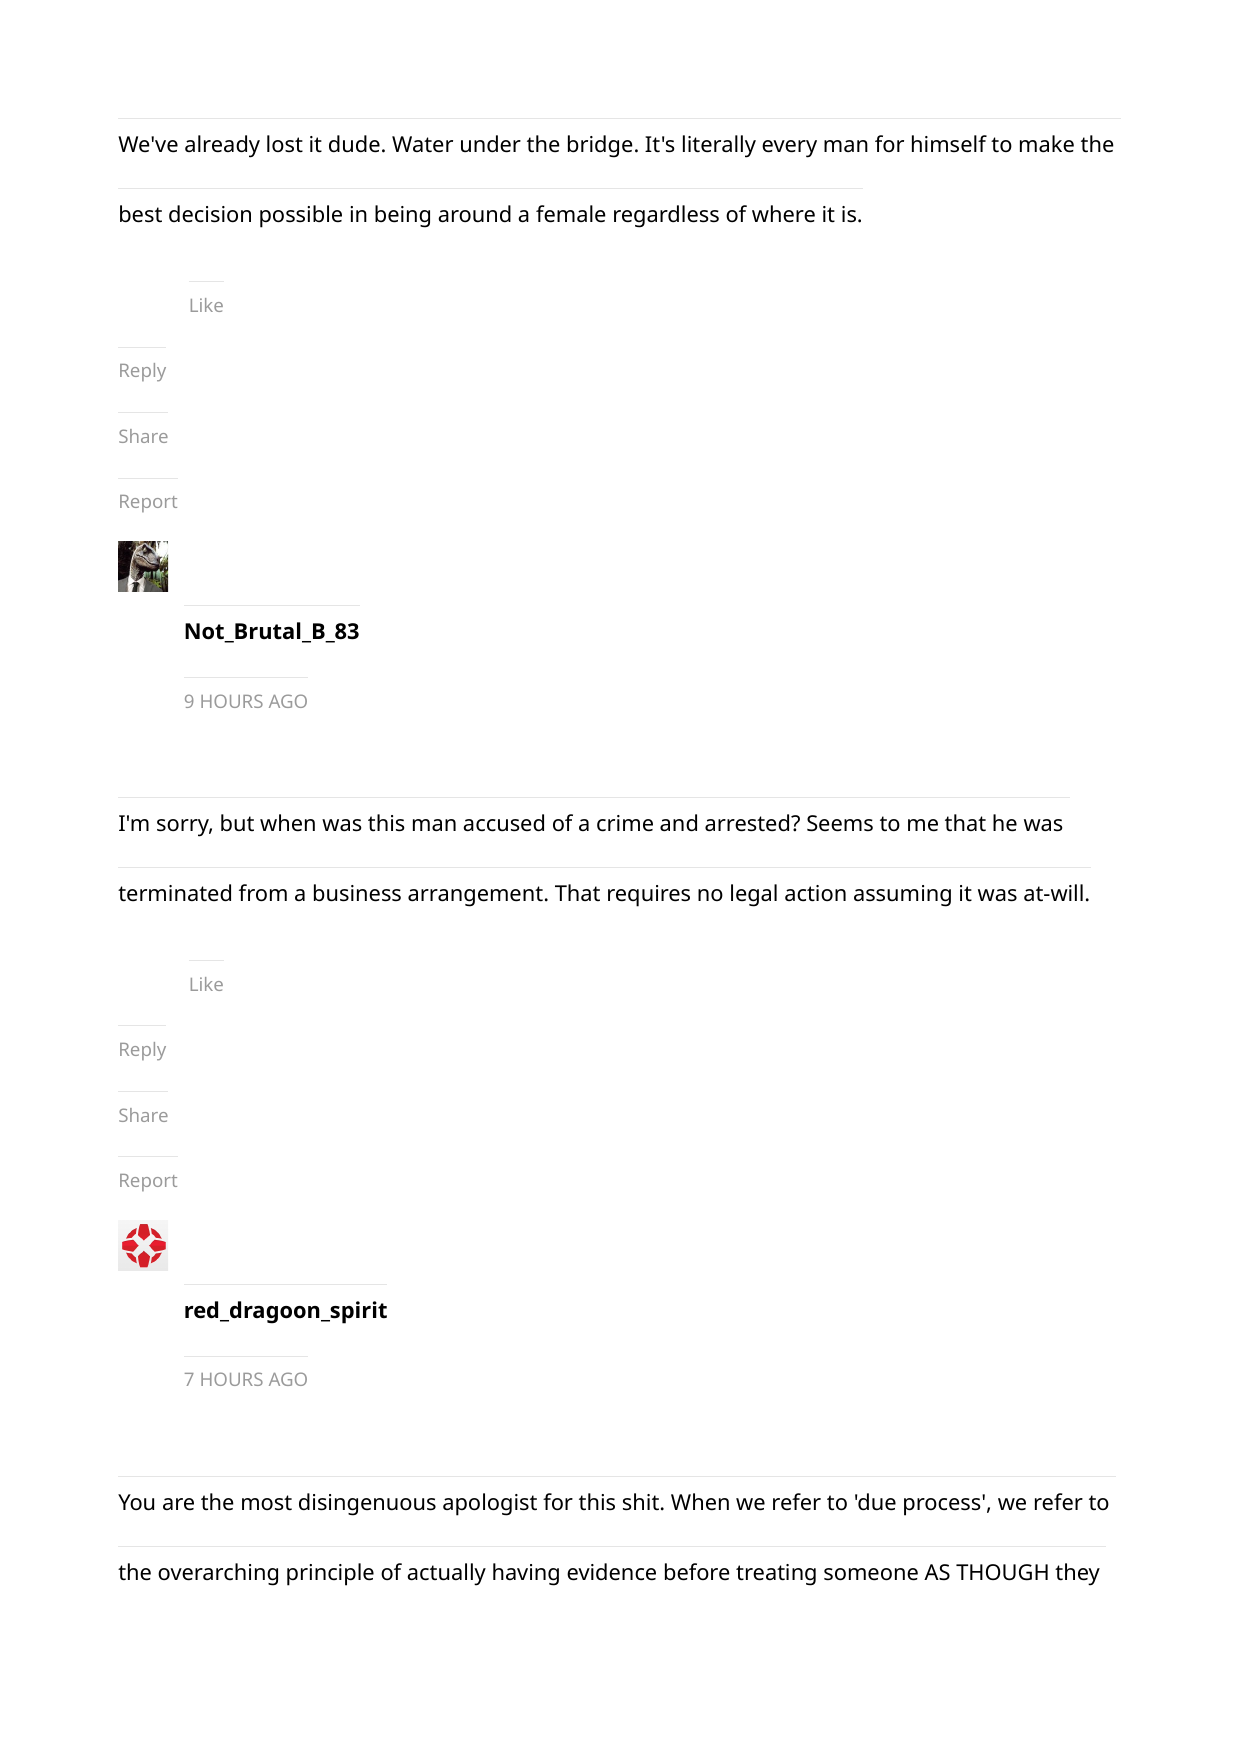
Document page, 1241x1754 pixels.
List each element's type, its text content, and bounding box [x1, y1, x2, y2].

text I'm sorry, but when was this man accused of a crime and arrested? Seems to me that he was terminated from a business arrangement. That requires no legal action assuming it was at-will. [118, 797, 1122, 908]
text 7 HOURS AGO [184, 1356, 1117, 1392]
picture [118, 1220, 169, 1271]
text Report [118, 1156, 1122, 1193]
text red_dragoon_spirit [184, 1284, 1114, 1324]
text Reply [118, 1025, 1122, 1062]
text Not_Brutal_B_83 [184, 605, 1114, 646]
text Like [188, 960, 1122, 997]
text Report [118, 477, 1122, 514]
text Reply [118, 347, 1122, 383]
text Like [188, 281, 1122, 318]
text You are the most disingenuous apologist for this shit. When we refer to 'due process', we refer to the overarching principle of actually having evidence before treating someone AS THOUGH they [118, 1476, 1122, 1586]
text We've already lost it dude. Water under the bridge. It's literally every man for himself to make the best decision possible in being around a female regardless of where it is. [118, 118, 1122, 229]
picture [118, 541, 169, 592]
text Share [118, 412, 1122, 448]
text Share [118, 1091, 1122, 1127]
text 9 HOURS AGO [184, 677, 1117, 713]
